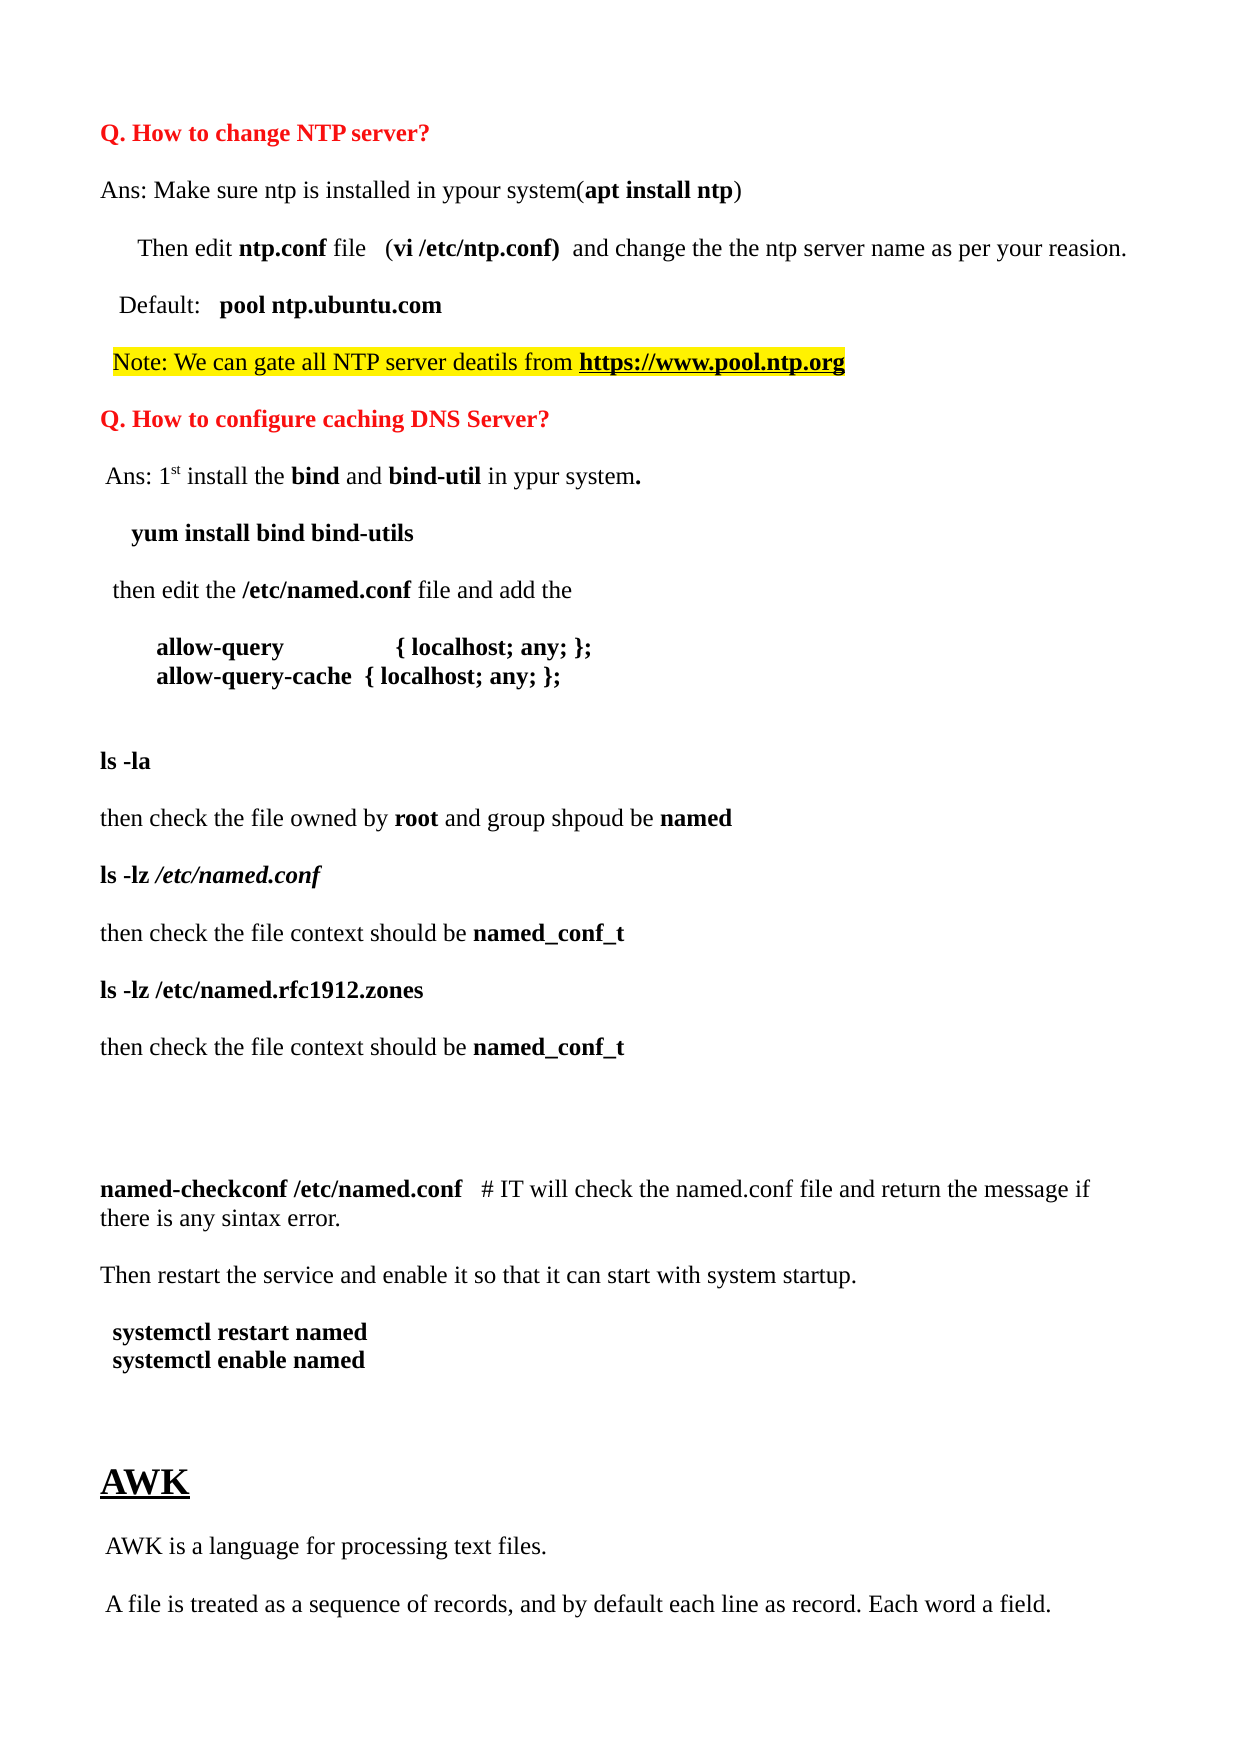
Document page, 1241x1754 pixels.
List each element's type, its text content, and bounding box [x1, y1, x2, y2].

text AWK is a language for processing text files. [100, 1531, 1145, 1560]
text Default: pool ntp.ubuntu.com [100, 290, 1145, 318]
text Note: We can gate all NTP server deatils from https://www.pool.ntp.org [100, 347, 1145, 376]
text systemctl restart named [100, 1317, 1145, 1346]
text Q. How to change NTP server? [100, 118, 1145, 147]
text Ans: 1st install the bind and bind-util in ypur system. [100, 461, 1145, 490]
text ls -la [100, 746, 1145, 775]
text Then edit ntp.conf file (vi /etc/ntp.conf) and change the the ntp server name as per your reasion. [100, 233, 1145, 261]
text ls -lz /etc/named.conf [100, 861, 1145, 889]
text then check the file owned by root and group shpoud be named [100, 803, 1145, 832]
text Ans: Make sure ntp is installed in ypour system(apt install ntp) [100, 176, 1145, 204]
text AWK [100, 1459, 1145, 1502]
text then edit the /etc/named.conf file and add the [100, 575, 1145, 604]
text ls -lz /etc/named.rfc1912.zones [100, 975, 1145, 1003]
text A file is treated as a sequence of records, and by default each line as record. Each word a field. [100, 1589, 1145, 1617]
text then check the file context should be named_conf_t [100, 1032, 1145, 1061]
text systemctl enable named [100, 1346, 1145, 1374]
text Then restart the service and enable it so that it can start with system startup. [100, 1260, 1145, 1288]
text then check the file context should be named_conf_t [100, 918, 1145, 946]
text allow-query { localhost; any; }; [100, 632, 1145, 661]
text yum install bind bind-utils [100, 518, 1145, 547]
text allow-query-cache { localhost; any; }; [100, 661, 1145, 690]
text named-checkconf /etc/named.conf # IT will check the named.conf file and return the message if there is any sintax error. [100, 1174, 1145, 1231]
text Q. How to configure caching DNS Server? [100, 404, 1145, 433]
